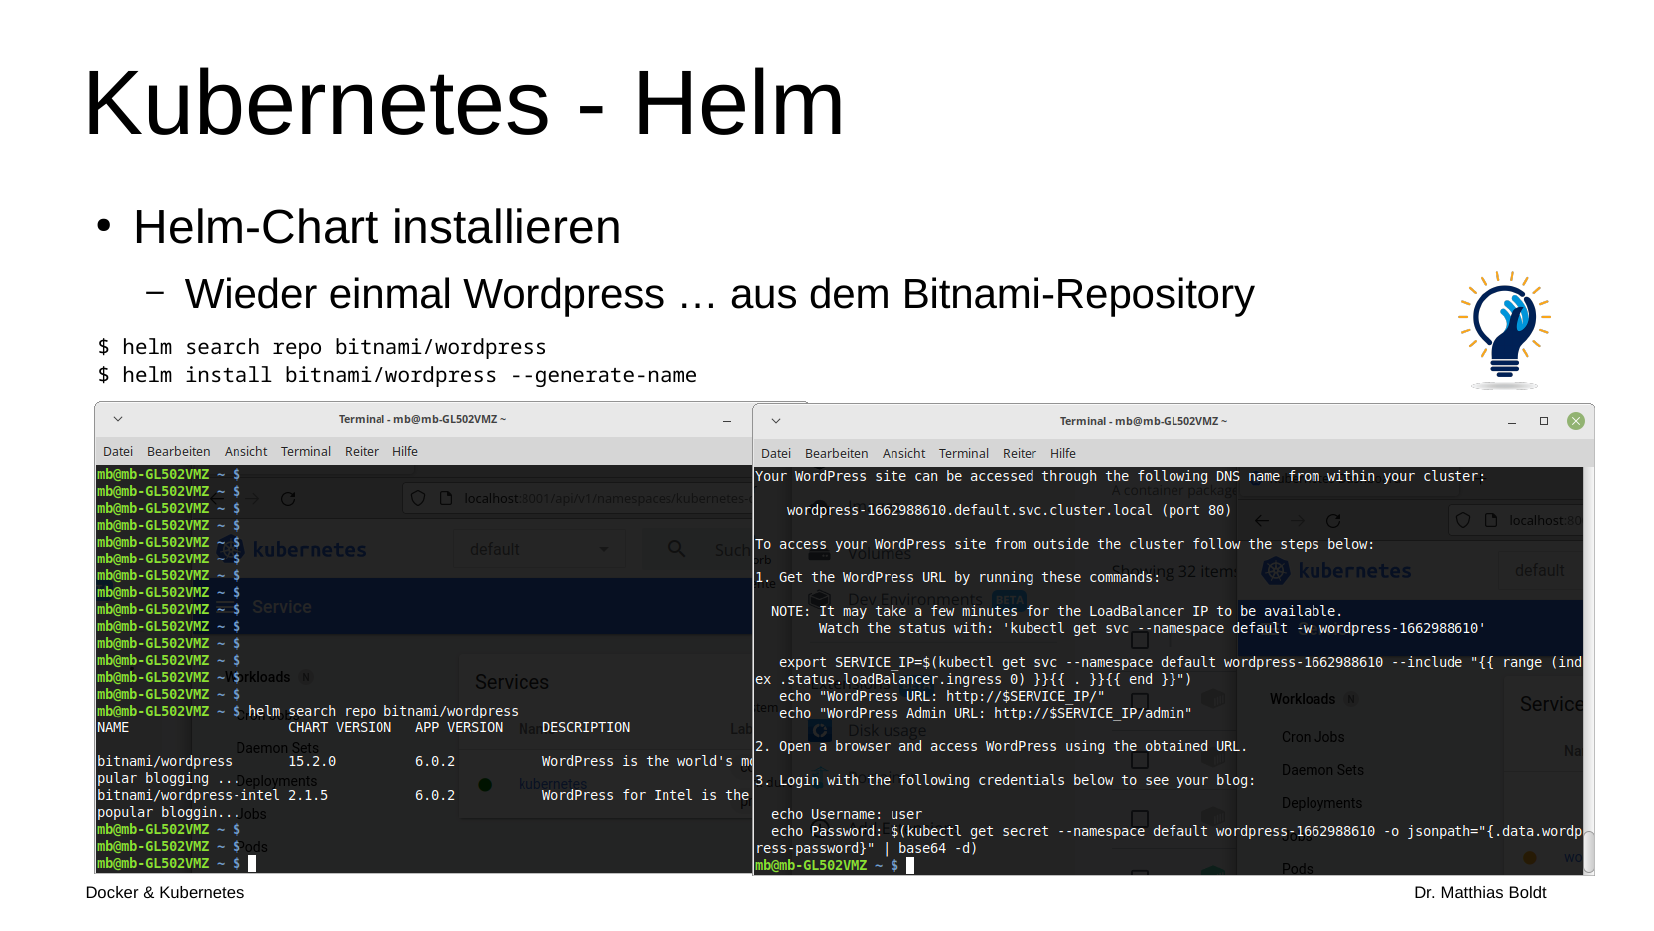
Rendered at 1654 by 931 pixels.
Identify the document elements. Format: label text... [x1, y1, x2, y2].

picture [1458, 271, 1551, 390]
text_box Docker & Kubernetes Dr. Matthias Boldt [70, 875, 1563, 910]
title Kubernetes - Helm [82, 25, 1571, 181]
picture [94, 401, 1595, 876]
text_box $ helm search repo bitnami/wordpress $ helm install bitnami/wordpress --generate-name [82, 324, 1436, 411]
list Helm-Chart installieren Wieder einmal Wordpress … aus dem Bitnami-Repository [82, 199, 1453, 319]
